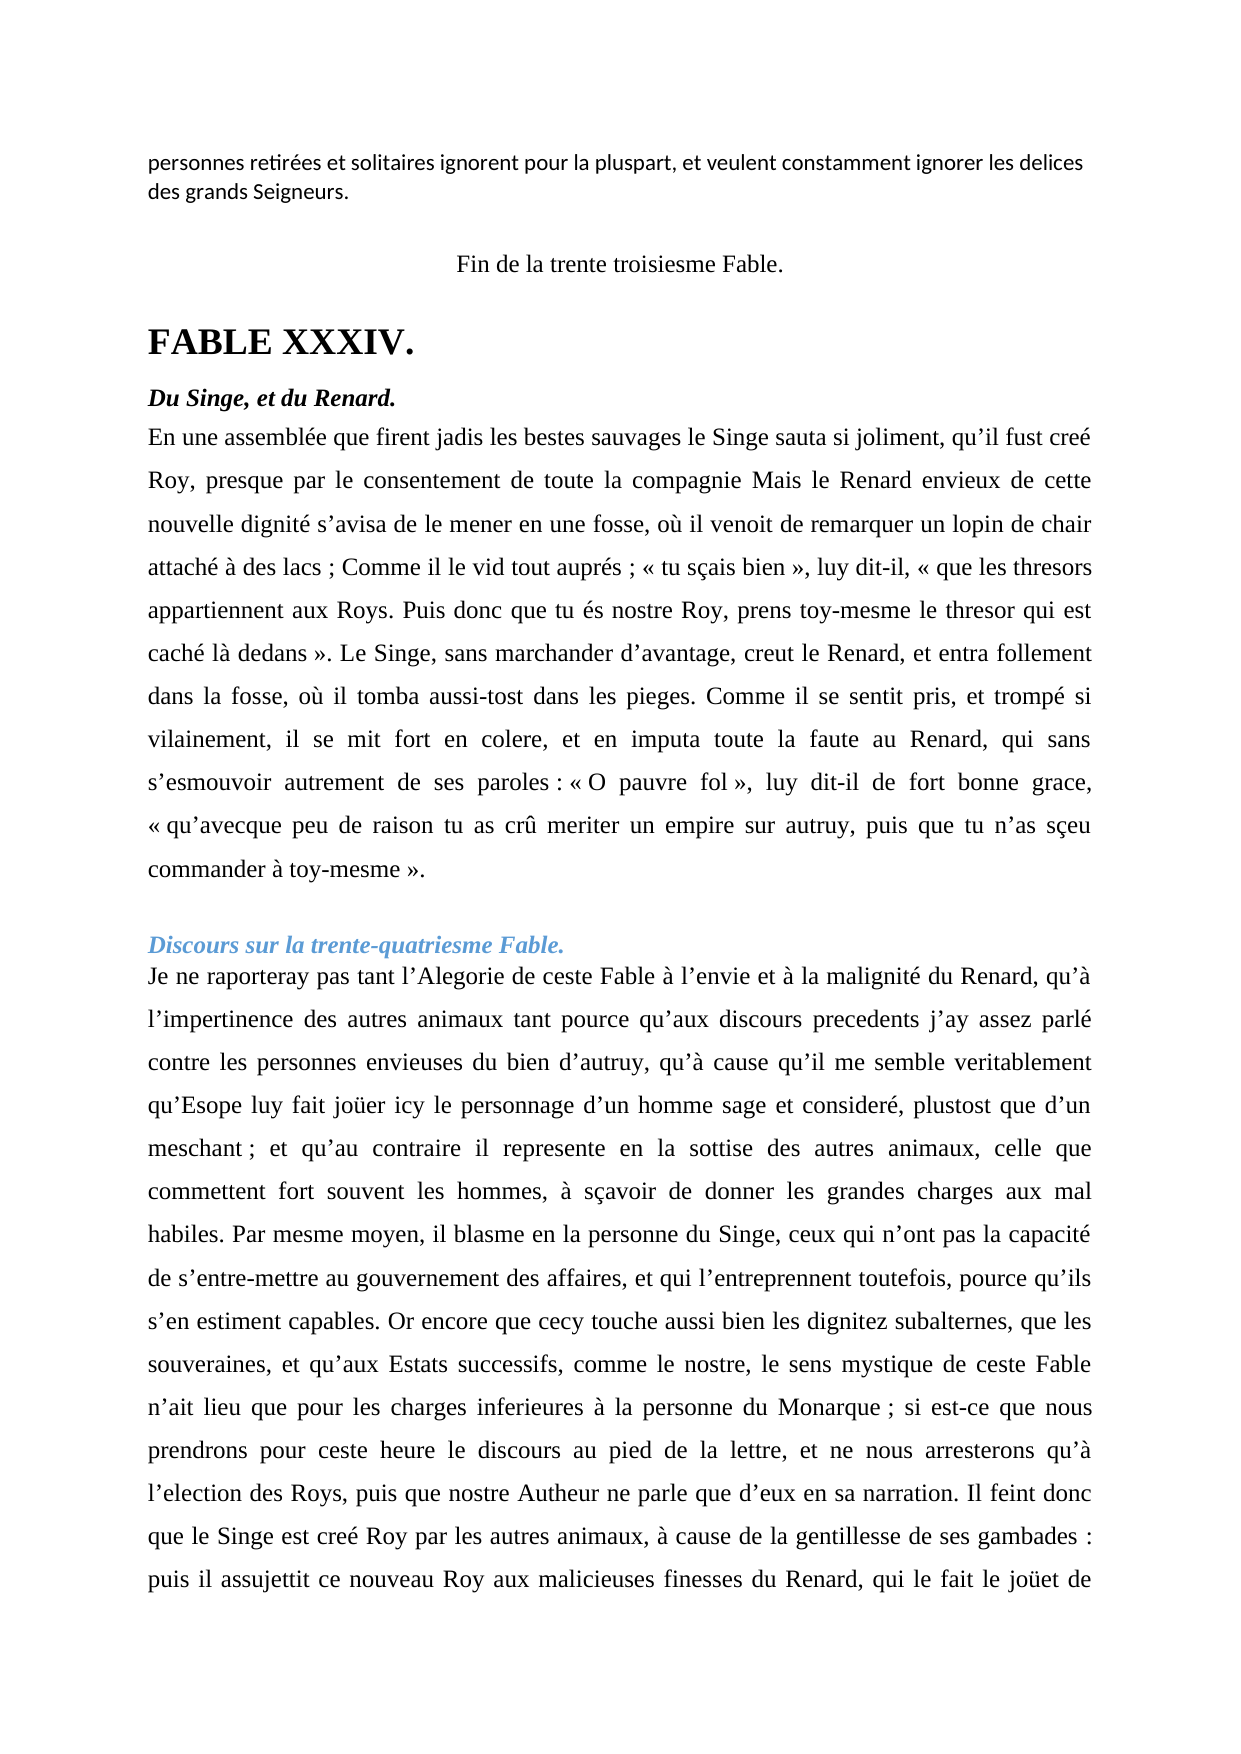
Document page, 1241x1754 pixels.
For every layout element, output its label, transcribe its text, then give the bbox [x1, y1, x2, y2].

subtitle FABLE XXXIV. [148, 319, 1093, 362]
text Fin de la trente troisiesme Fable. [148, 249, 1093, 278]
text En une assemblée que firent jadis les bestes sauvages le Singe sauta si joliment, qu’il fust creé Roy, presque par le consentement de toute la compagnie Mais le Renard envieux de cette nouvelle dignité s’avisa de le mener en une fosse, où il venoit de remarquer un lopin de chair attaché à des lacs ; Comme il le vid tout auprés ; « tu sçais bien », luy dit-il, « que les thresors appartiennent aux Roys. Puis donc que tu és nostre Roy, prens toy-mesme le thresor qui est caché là dedans ». Le Singe, sans marchander d’avantage, creut le Renard, et entra follement dans la fosse, où il tomba aussi-tost dans les pieges. Comme il se sentit pris, et trompé si vilainement, il se mit fort en colere, et en imputa toute la faute au Renard, qui sans s’esmouvoir autrement de ses paroles : « O pauvre fol », luy dit-il de fort bonne grace, « qu’avecque peu de raison tu as crû meriter un empire sur autruy, puis que tu n’as sçeu commander à toy-mesme ». [148, 422, 1093, 882]
text personnes retirées et solitaires ignorent pour la pluspart, et veulent constamment ignorer les delices des grands Seigneurs. [148, 148, 1093, 206]
subtitle Discours sur la trente-quatriesme Fable. [148, 930, 1093, 959]
text Je ne raporteray pas tant l’Alegorie de ceste Fable à l’envie et à la malignité du Renard, qu’à l’impertinence des autres animaux tant pource qu’aux discours precedents j’ay assez parlé contre les personnes envieuses du bien d’autruy, qu’à cause qu’il me semble veritablement qu’Esope luy fait joüer icy le personnage d’un homme sage et consideré, plustost que d’un meschant ; et qu’au contraire il represente en la sottise des autres animaux, celle que commettent fort souvent les hommes, à sçavoir de donner les grandes charges aux mal habiles. Par mesme moyen, il blasme en la personne du Singe, ceux qui n’ont pas la capacité de s’entre-mettre au gouvernement des affaires, et qui l’entreprennent toutefois, pource qu’ils s’en estiment capables. Or encore que cecy touche aussi bien les dignitez subalternes, que les souveraines, et qu’aux Estats successifs, comme le nostre, le sens mystique de ceste Fable n’ait lieu que pour les charges inferieures à la personne du Monarque ; si est-ce que nous prendrons pour ceste heure le discours au pied de la lettre, et ne nous arresterons qu’à l’election des Roys, puis que nostre Autheur ne parle que d’eux en sa narration. Il feint donc que le Singe est creé Roy par les autres animaux, à cause de la gentillesse de ses gambades : puis il assujettit ce nouveau Roy aux malicieuses finesses du Renard, qui le fait le joüet de [148, 961, 1093, 1593]
text Du Singe, et du Renard. [148, 383, 1093, 412]
